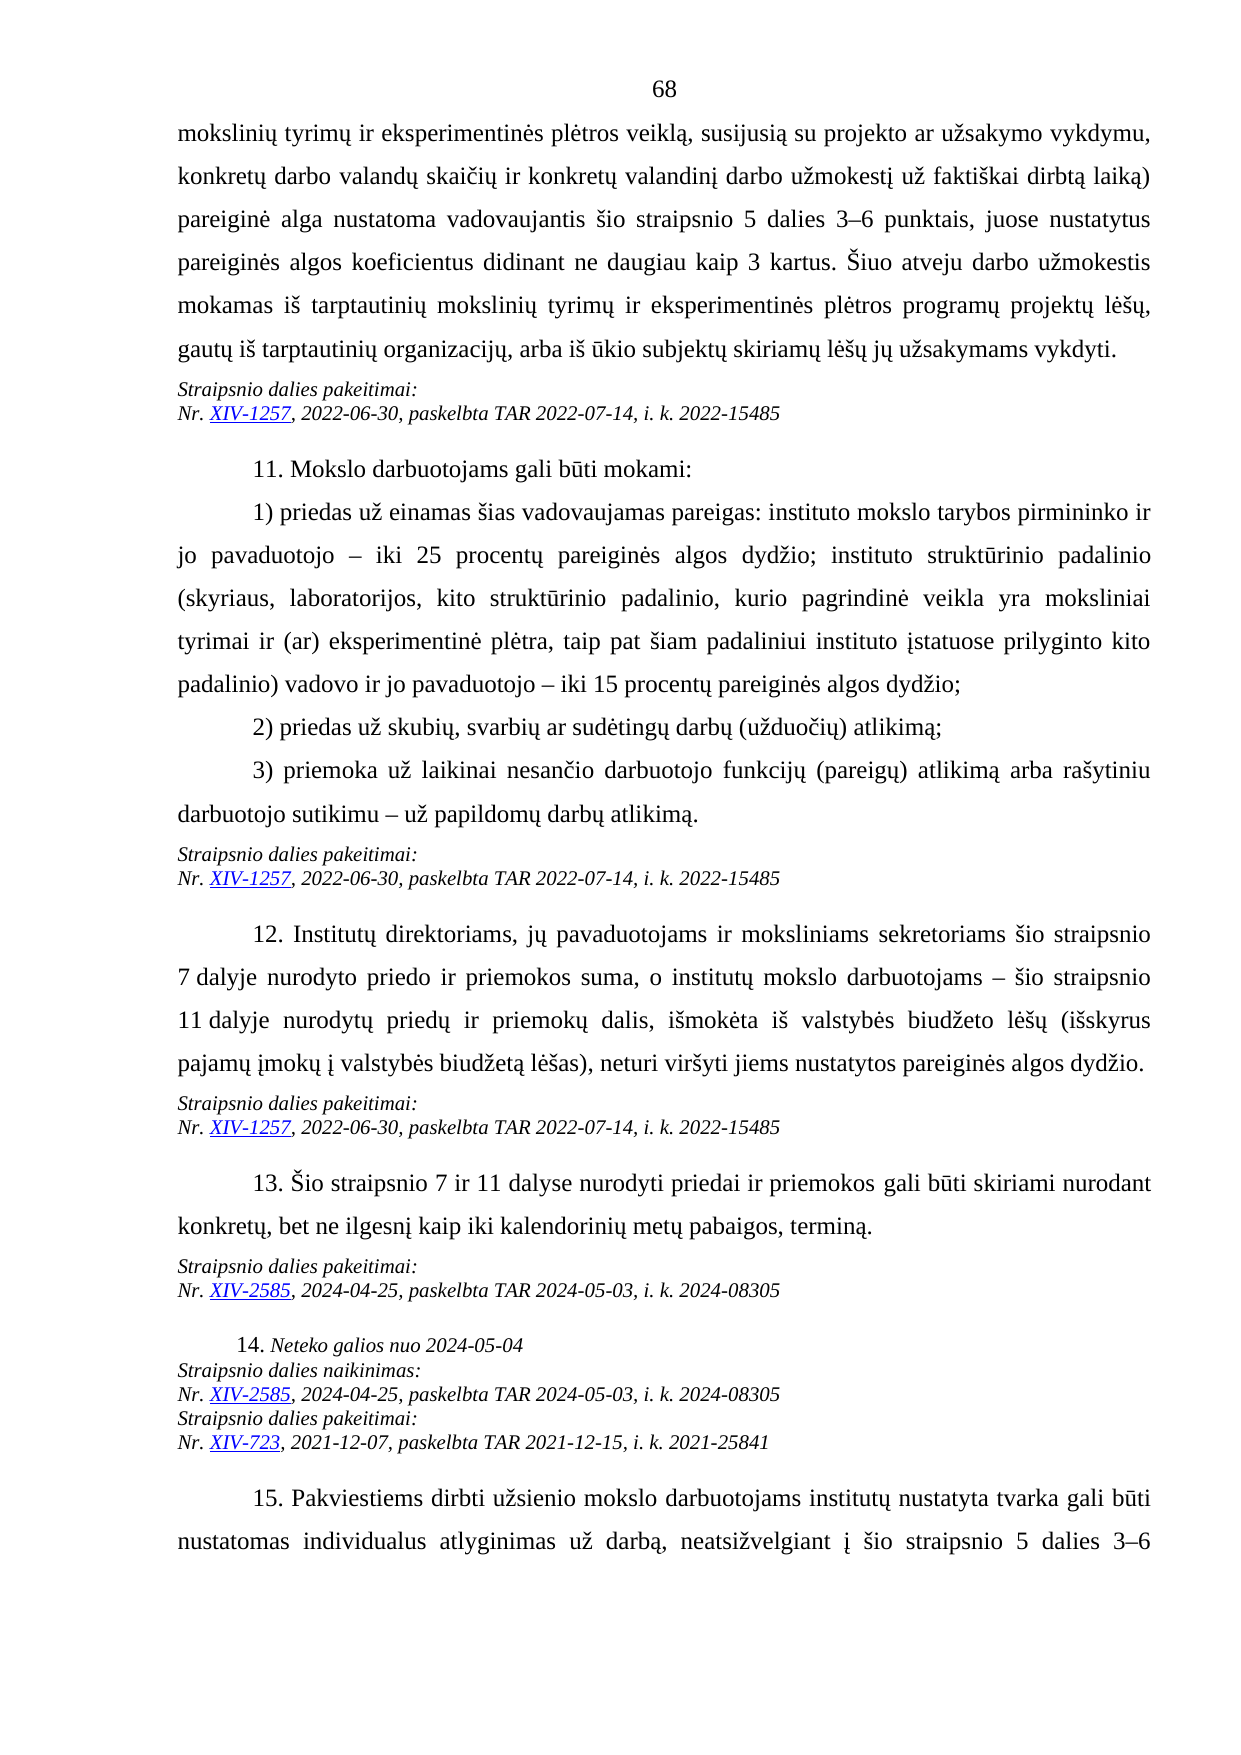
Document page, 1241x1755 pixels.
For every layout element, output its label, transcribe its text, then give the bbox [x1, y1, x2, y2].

text Straipsnio dalies naikinimas: [177, 1358, 1152, 1382]
text mokslinių tyrimų ir eksperimentinės plėtros veiklą, susijusią su projekto ar užsakymo vykdymu, konkretų darbo valandų skaičių ir konkretų valandinį darbo užmokestį už faktiškai dirbtą laiką) pareiginė alga nustatoma vadovaujantis šio straipsnio 5 dalies 3–6 punktais, juose nustatytus pareiginės algos koeficientus didinant ne daugiau kaip 3 kartus. Šiuo atveju darbo užmokestis mokamas iš tarptautinių mokslinių tyrimų ir eksperimentinės plėtros programų projektų lėšų, gautų iš tarptautinių organizacijų, arba iš ūkio subjektų skiriamų lėšų jų užsakymams vykdyti. [177, 118, 1152, 362]
text 15. Pakviestiems dirbti užsienio mokslo darbuotojams institutų nustatyta tvarka gali būti nustatomas individualus atlyginimas už darbą, neatsižvelgiant į šio straipsnio 5 dalies 3–6 [177, 1483, 1152, 1554]
text Straipsnio dalies pakeitimai: [177, 1406, 1152, 1430]
text 2) priedas už skubių, svarbių ar sudėtingų darbų (užduočių) atlikimą; [177, 712, 1152, 741]
text Straipsnio dalies pakeitimai: [177, 377, 1152, 401]
text Straipsnio dalies pakeitimai: [177, 842, 1152, 866]
text Straipsnio dalies pakeitimai: [177, 1254, 1152, 1278]
text Straipsnio dalies pakeitimai: [177, 1091, 1152, 1115]
text 3) priemoka už laikinai nesančio darbuotojo funkcijų (pareigų) atlikimą arba rašytiniu darbuotojo sutikimu – už papildomų darbų atlikimą. [177, 756, 1152, 827]
text Nr. XIV-1257, 2022-06-30, paskelbta TAR 2022-07-14, i. k. 2022-15485 [177, 1115, 1152, 1139]
text 11. Mokslo darbuotojams gali būti mokami: [177, 454, 1152, 482]
text Nr. XIV-2585, 2024-04-25, paskelbta TAR 2024-05-03, i. k. 2024-08305 [177, 1278, 1152, 1302]
text 12. Institutų direktoriams, jų pavaduotojams ir moksliniams sekretoriams šio straipsnio 7 dalyje nurodyto priedo ir priemokos suma, o institutų mokslo darbuotojams – šio straipsnio 11 dalyje nurodytų priedų ir priemokų dalis, išmokėta iš valstybės biudžeto lėšų (išskyrus pajamų įmokų į valstybės biudžetą lėšas), neturi viršyti jiems nustatytos pareiginės algos dydžio. [177, 919, 1152, 1077]
text Nr. XIV-1257, 2022-06-30, paskelbta TAR 2022-07-14, i. k. 2022-15485 [177, 866, 1152, 890]
text Nr. XIV-2585, 2024-04-25, paskelbta TAR 2024-05-03, i. k. 2024-08305 [177, 1382, 1152, 1406]
text 14. Neteko galios nuo 2024-05-04 [177, 1331, 1152, 1358]
text 13. Šio straipsnio 7 ir 11 dalyse nurodyti priedai ir priemokos gali būti skiriami nurodant konkretų, bet ne ilgesnį kaip iki kalendorinių metų pabaigos, terminą. [177, 1168, 1152, 1240]
text 1) priedas už einamas šias vadovaujamas pareigas: instituto mokslo tarybos pirmininko ir jo pavaduotojo – iki 25 procentų pareiginės algos dydžio; instituto struktūrinio padalinio (skyriaus, laboratorijos, kito struktūrinio padalinio, kurio pagrindinė veikla yra moksliniai tyrimai ir (ar) eksperimentinė plėtra, taip pat šiam padaliniui instituto įstatuose prilyginto kito padalinio) vadovo ir jo pavaduotojo – iki 15 procentų pareiginės algos dydžio; [177, 497, 1152, 698]
text Nr. XIV-1257, 2022-06-30, paskelbta TAR 2022-07-14, i. k. 2022-15485 [177, 401, 1152, 425]
text Nr. XIV-723, 2021-12-07, paskelbta TAR 2021-12-15, i. k. 2021-25841 [177, 1430, 1152, 1454]
